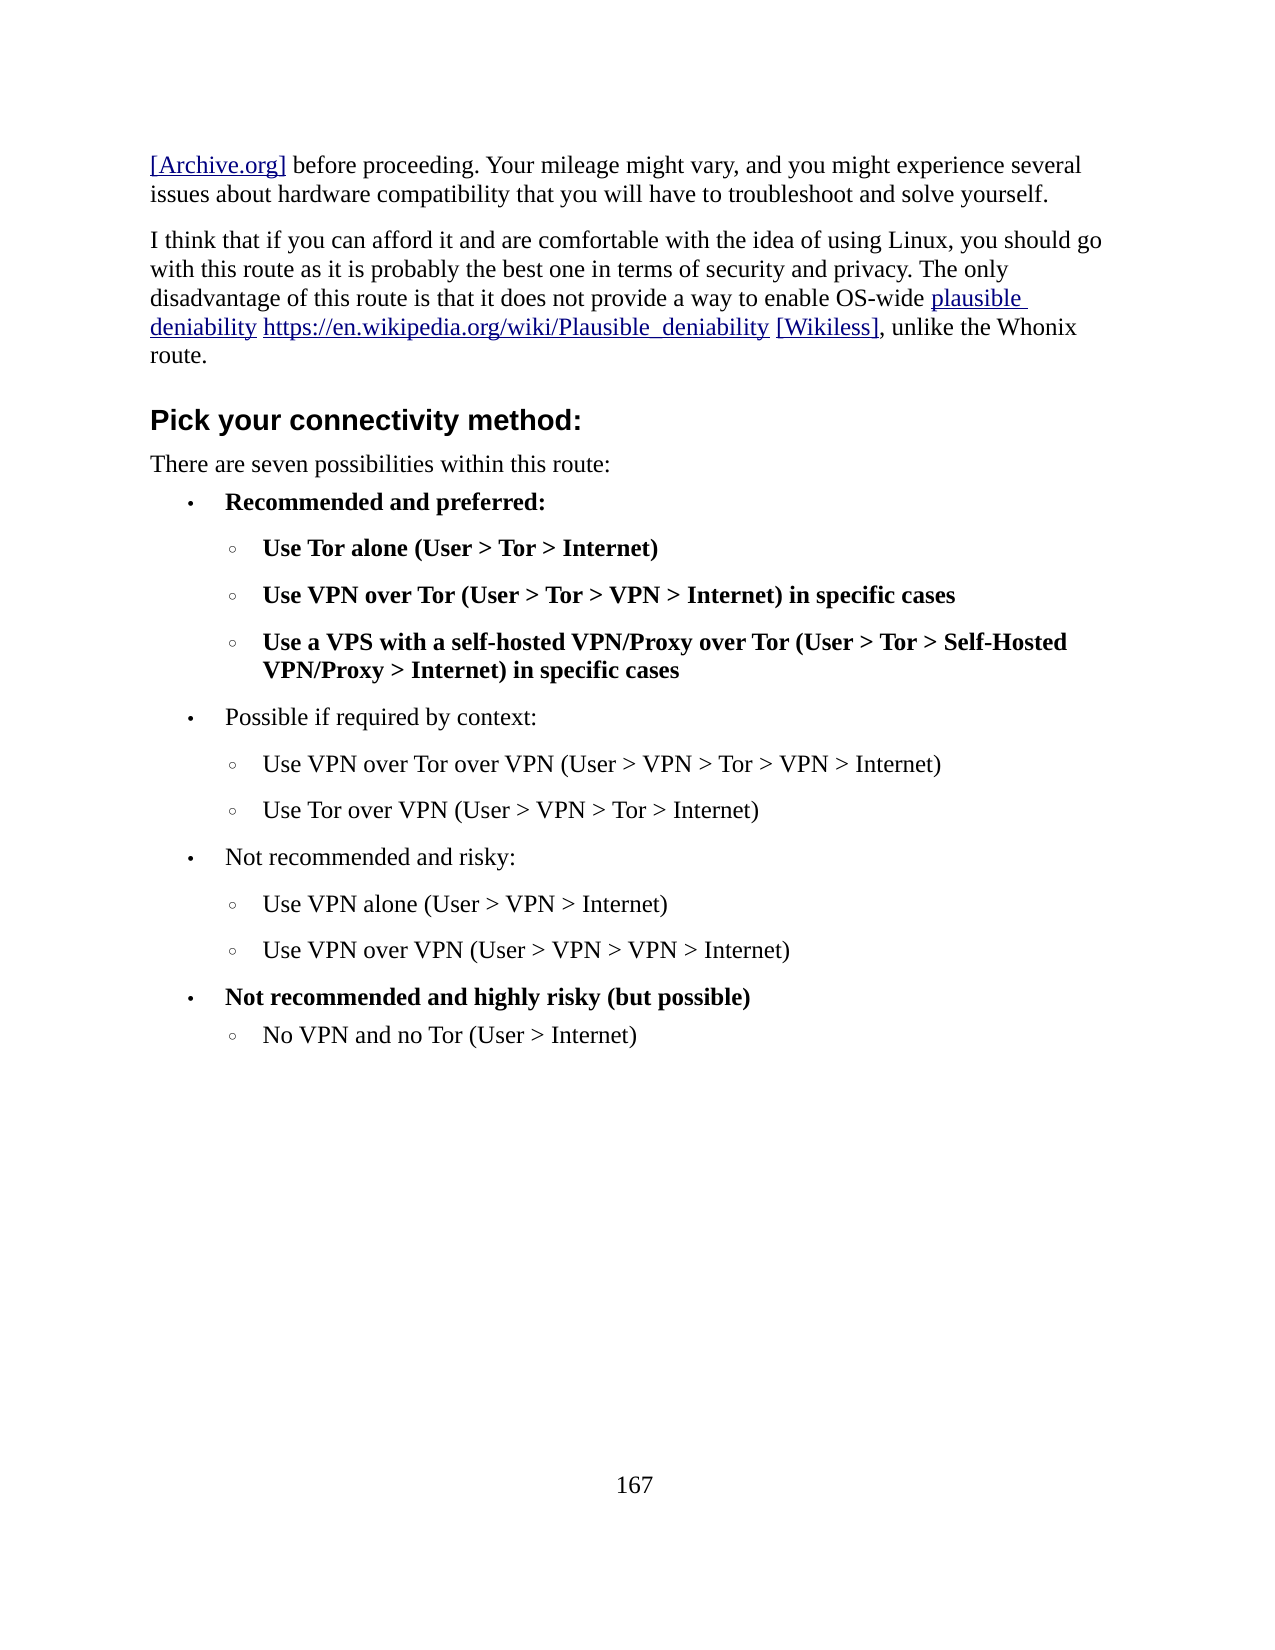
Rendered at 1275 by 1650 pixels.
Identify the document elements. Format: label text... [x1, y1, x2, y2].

subtitle Pick your connectivity method: [150, 403, 1125, 437]
text I think that if you can afford it and are comfortable with the idea of using Linux, you should go with this route as it is probably the best one in terms of security and privacy. The only disadvantage of this route is that it does not provide a way to enable OS-wide plausible deniability https://en.wikipedia.org/wiki/Plausible_deniability [Wikiless], unlike the Whonix route. [150, 225, 1125, 369]
list Use VPN over Tor (User > Tor > VPN > Internet) in specific cases [225, 580, 1125, 609]
list Use Tor alone (User > Tor > Internet) [225, 533, 1125, 562]
text [Archive.org] before proceeding. Your mileage might vary, and you might experience several issues about hardware compatibility that you will have to troubleshoot and solve yourself. [150, 150, 1125, 207]
list Not recommended and highly risky (but possible) [187, 982, 1125, 1011]
list Use VPN alone (User > VPN > Internet) [225, 889, 1125, 918]
list Not recommended and risky: [187, 842, 1125, 871]
list Use VPN over Tor over VPN (User > VPN > Tor > VPN > Internet) [225, 749, 1125, 778]
list Use VPN over VPN (User > VPN > VPN > Internet) [225, 936, 1125, 964]
text There are seven possibilities within this route: [150, 449, 1125, 478]
list Recommended and preferred: [187, 487, 1125, 516]
list Possible if required by context: [187, 702, 1125, 731]
list No VPN and no Tor (User > Internet) [225, 1020, 1125, 1049]
list Use Tor over VPN (User > VPN > Tor > Internet) [225, 796, 1125, 824]
list Use a VPS with a self-hosted VPN/Proxy over Tor (User > Tor > Self-Hosted VPN/Proxy > Internet) in specific cases [225, 627, 1125, 684]
